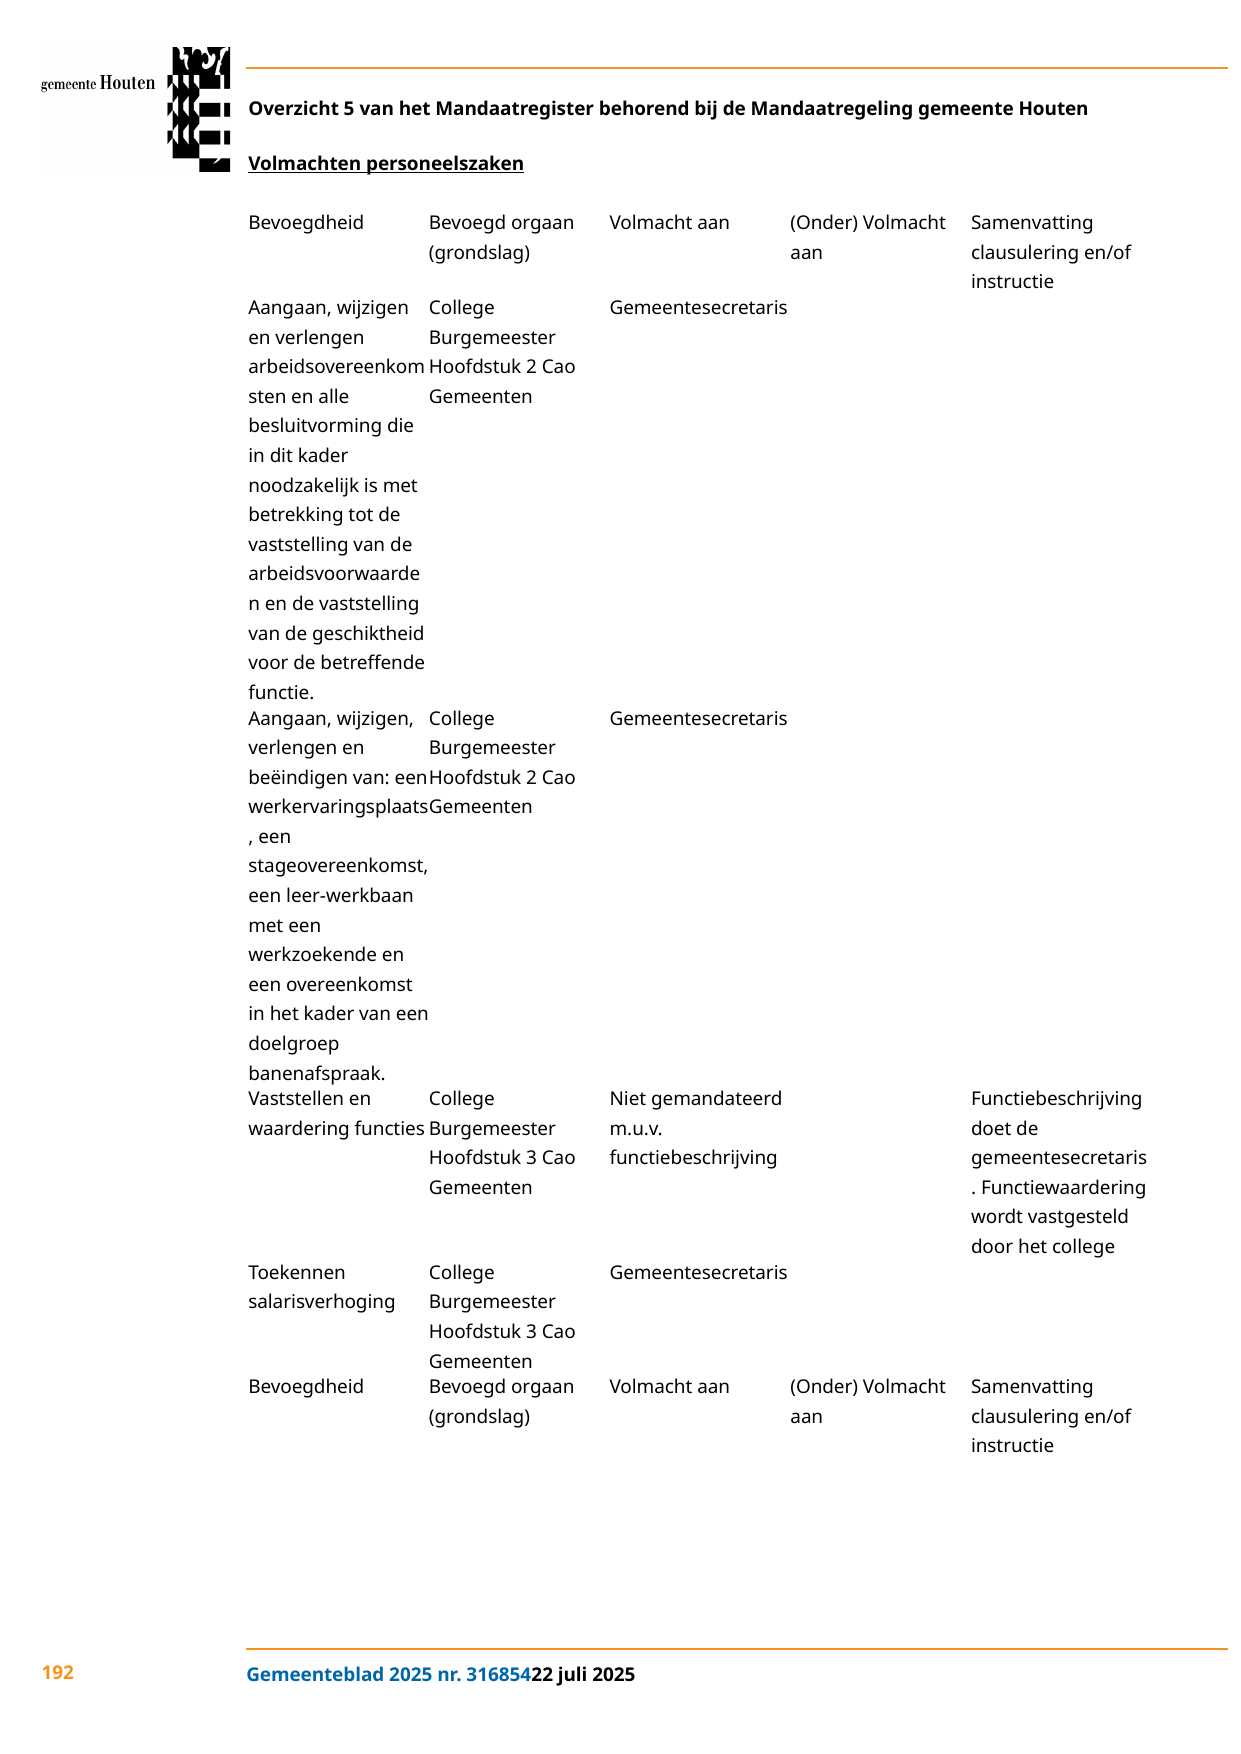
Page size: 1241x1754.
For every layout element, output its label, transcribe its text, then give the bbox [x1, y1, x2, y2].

table_header Volmacht aan [609, 210, 790, 294]
text Overzicht 5 van het Mandaatregister behorend bij de Mandaatregeling gemeente Houten [248, 95, 1152, 121]
table_cell College Burgemeester Hoofdstuk 3 Cao Gemeenten [429, 1085, 609, 1259]
table_header Bevoegdheid [248, 210, 429, 294]
picture [41, 47, 231, 172]
table_cell [971, 705, 1152, 1085]
table_cell Gemeentesecretaris [609, 1259, 790, 1373]
table_cell [790, 705, 971, 1085]
table_header [429, 1462, 609, 1487]
table_cell Gemeentesecretaris [609, 294, 790, 705]
table_cell [971, 294, 1152, 705]
table_cell Samenvatting clausulering en/of instructie [971, 1374, 1152, 1458]
table_cell Gemeentesecretaris [609, 705, 790, 1085]
table_cell Volmacht aan [609, 1374, 790, 1458]
table_cell College Burgemeester Hoofdstuk 3 Cao Gemeenten [429, 1259, 609, 1373]
table_header Bevoegd orgaan (grondslag) [429, 210, 609, 294]
table_cell Aangaan, wijzigen en verlengen arbeidsovereenkomsten en alle besluitvorming die in dit kader noodzakelijk is met betrekking tot de vaststelling van de arbeidsvoorwaarden en de vaststelling van de geschiktheid voor de betreffende functie. [248, 294, 429, 705]
table_header [609, 1462, 790, 1487]
table_cell [790, 294, 971, 705]
table_cell Niet gemandateerd m.u.v. functiebeschrijving [609, 1085, 790, 1259]
table_cell [790, 1259, 971, 1373]
table_header [790, 1462, 971, 1487]
table_cell Bevoegdheid [248, 1374, 429, 1458]
text Volmachten personeelszaken [248, 150, 1152, 176]
table_cell (Onder) Volmacht aan [790, 1374, 971, 1458]
table_cell College Burgemeester Hoofdstuk 2 Cao Gemeenten [429, 705, 609, 1085]
table_cell Aangaan, wijzigen, verlengen en beëindigen van: een werkervaringsplaats, een stageovereenkomst, een leer-werkbaan met een werkzoekende en een overeenkomst in het kader van een doelgroep banenafspraak. [248, 705, 429, 1085]
table_cell Vaststellen en waardering functies [248, 1085, 429, 1259]
table_header [248, 1462, 429, 1487]
table_header [971, 1462, 1152, 1487]
table_header Samenvatting clausulering en/of instructie [971, 210, 1152, 294]
table_header (Onder) Volmacht aan [790, 210, 971, 294]
table_cell Toekennen salarisverhoging [248, 1259, 429, 1373]
table_cell Bevoegd orgaan (grondslag) [429, 1374, 609, 1458]
table_cell College Burgemeester Hoofdstuk 2 Cao Gemeenten [429, 294, 609, 705]
table_cell [971, 1259, 1152, 1373]
table_cell Functiebeschrijving doet de gemeentesecretaris. Functiewaardering wordt vastgesteld door het college [971, 1085, 1152, 1259]
table_cell [790, 1085, 971, 1259]
